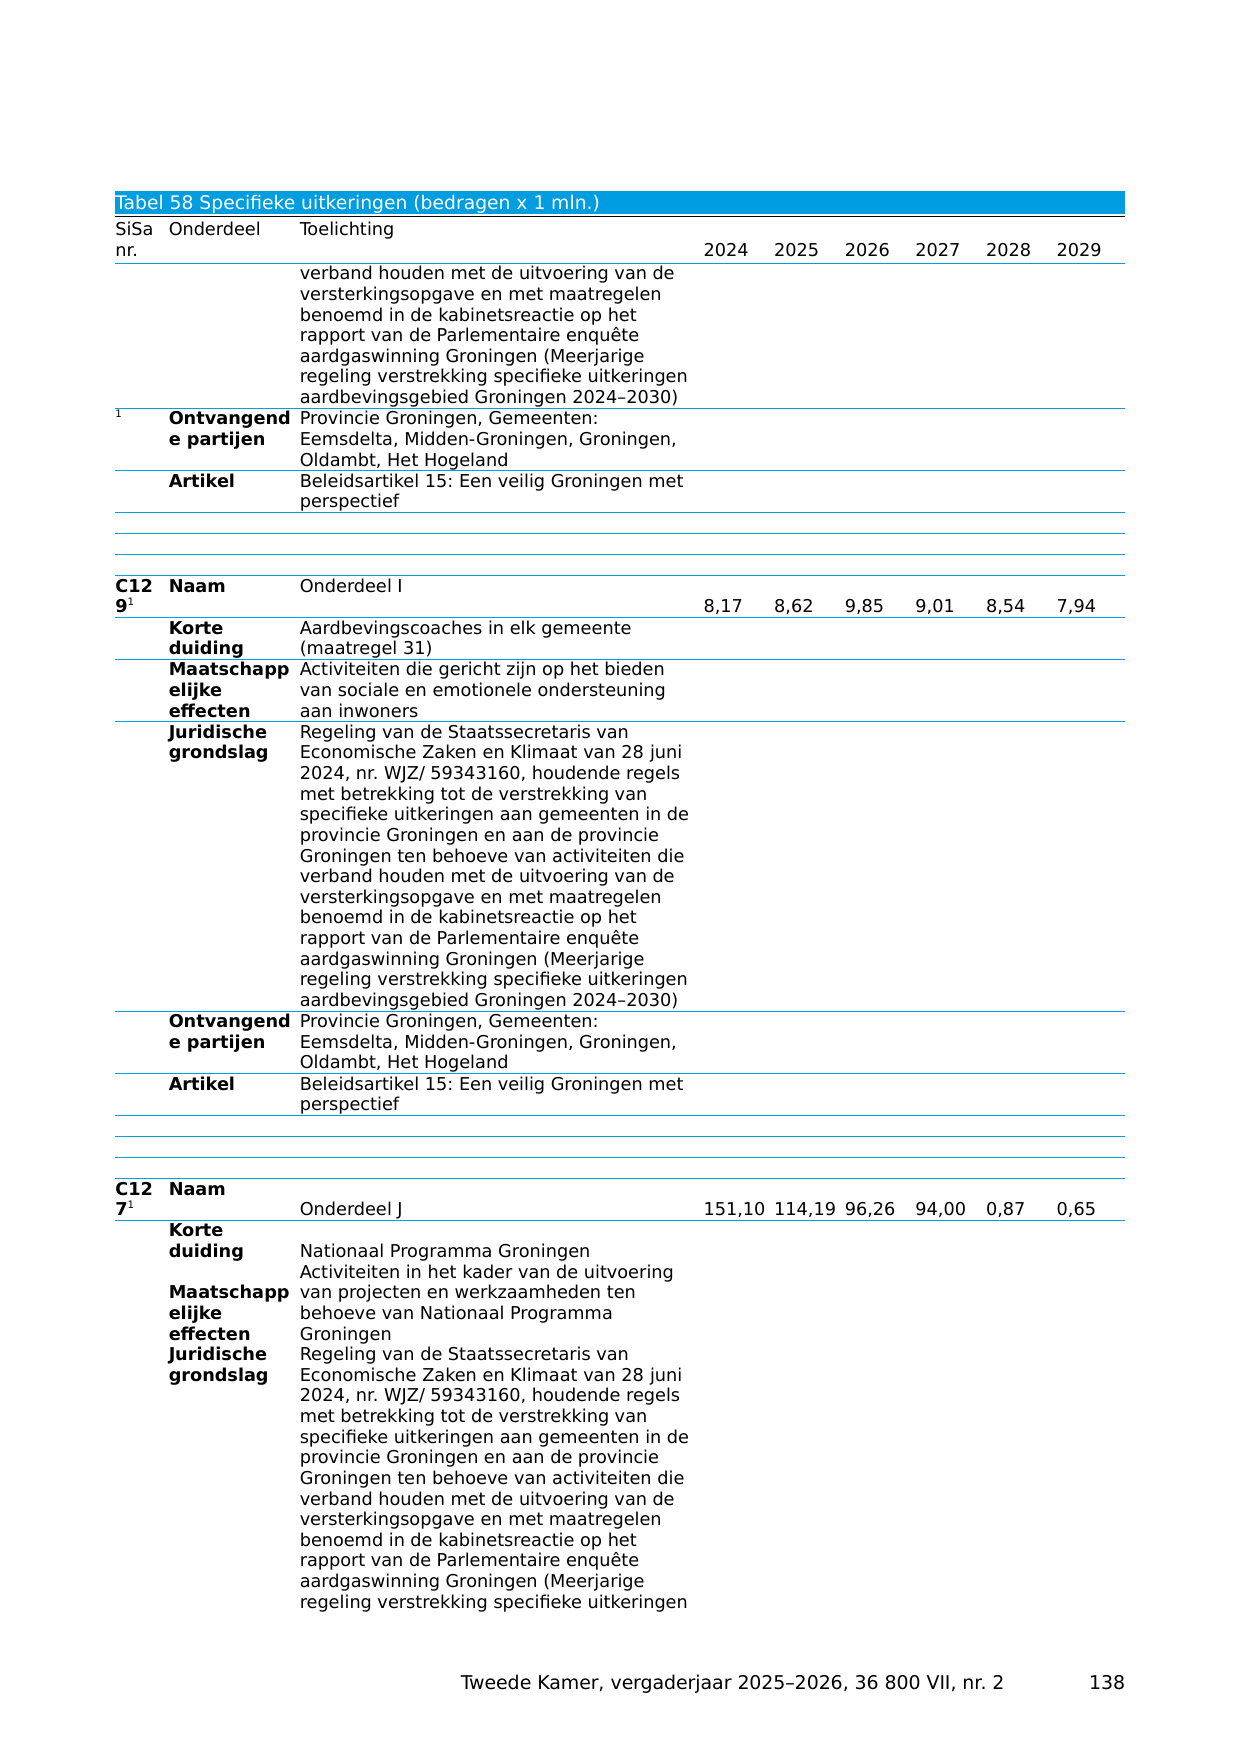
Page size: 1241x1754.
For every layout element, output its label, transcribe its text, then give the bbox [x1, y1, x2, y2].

table_cell [700, 534, 771, 554]
table_cell [1054, 264, 1125, 408]
table_cell 0,87 [983, 1179, 1053, 1220]
table_cell [983, 1344, 1053, 1612]
table_cell Aardbevingscoaches in elk gemeente (maatregel 31) [297, 618, 700, 659]
table_cell Naam [166, 576, 297, 617]
table_cell Toelichting [297, 217, 700, 263]
table_cell [983, 1116, 1053, 1136]
table_cell [1054, 555, 1125, 575]
table_cell [842, 555, 912, 575]
table_cell [700, 1158, 771, 1178]
table_cell [1054, 618, 1125, 659]
table_cell Artikel [166, 471, 297, 512]
table_cell [115, 618, 166, 659]
table_cell [771, 1344, 842, 1612]
table_cell [166, 1116, 297, 1136]
table_cell [842, 471, 912, 512]
table_cell [700, 1012, 771, 1073]
table_cell [115, 513, 166, 533]
table_cell [771, 471, 842, 512]
table_cell [771, 264, 842, 408]
table_cell Ontvangende partijen [166, 409, 297, 470]
table_cell [700, 1074, 771, 1115]
table_cell [771, 660, 842, 721]
table_cell 2025 [771, 217, 842, 263]
table_cell [912, 513, 983, 533]
table_cell [700, 1137, 771, 1157]
table_cell Beleidsartikel 15: Een veilig Groningen met perspectief [297, 1074, 700, 1115]
table_cell [115, 555, 166, 575]
table_cell [115, 1344, 166, 1612]
table_cell Provincie Groningen, Gemeenten: Eemsdelta, Midden-Groningen, Groningen, Oldambt, Het Hogeland [297, 409, 700, 470]
table_cell Juridische grondslag [166, 1344, 297, 1612]
table_cell verband houden met de uitvoering van de versterkingsopgave en met maatregelen benoemd in de kabinetsreactie op het rapport van de Parlementaire enquête aardgaswinning Groningen (Meerjarige regeling verstrekking specifieke uitkeringen aardbevingsgebied Groningen 2024–2030) [297, 264, 700, 408]
table_cell [842, 409, 912, 470]
table_cell 2029 [1054, 217, 1125, 263]
table_cell [983, 264, 1053, 408]
table_cell [983, 471, 1053, 512]
table_cell [700, 660, 771, 721]
table_cell [771, 618, 842, 659]
table_cell [700, 1344, 771, 1612]
table_cell 1 [115, 409, 166, 470]
table_cell [1054, 1012, 1125, 1073]
table_cell Beleidsartikel 15: Een veilig Groningen met perspectief [297, 471, 700, 512]
table_cell 2028 [983, 217, 1053, 263]
table_cell [1054, 534, 1125, 554]
table_cell 8,17 [700, 576, 771, 617]
table_cell [700, 722, 771, 1011]
table_cell [115, 471, 166, 512]
table_cell [771, 1012, 842, 1073]
table_cell [115, 1158, 166, 1178]
table_cell [983, 1074, 1053, 1115]
table_cell Juridische grondslag [166, 722, 297, 1011]
table_cell 0,65 [1054, 1179, 1125, 1220]
table_cell [771, 1137, 842, 1157]
table_cell Korte duiding [166, 1221, 297, 1262]
table_cell [166, 513, 297, 533]
table_cell [166, 1137, 297, 1157]
table_cell [771, 409, 842, 470]
table_cell Korte duiding [166, 618, 297, 659]
table_cell [983, 555, 1053, 575]
table_cell [912, 1116, 983, 1136]
table_cell [1054, 1074, 1125, 1115]
table_cell 8,54 [983, 576, 1053, 617]
table_cell [983, 722, 1053, 1011]
table_cell [983, 618, 1053, 659]
table_cell [115, 534, 166, 554]
table_cell [912, 618, 983, 659]
table_cell [912, 660, 983, 721]
table_cell [1054, 660, 1125, 721]
table_cell [115, 1262, 166, 1344]
table_cell [842, 1012, 912, 1073]
table_cell [700, 513, 771, 533]
table_cell [842, 1344, 912, 1612]
table_cell [842, 1137, 912, 1157]
table_cell [297, 1116, 700, 1136]
table_cell 9,01 [912, 576, 983, 617]
table_cell 96,26 [842, 1179, 912, 1220]
table_cell [771, 722, 842, 1011]
table_cell 2026 [842, 217, 912, 263]
table_cell Maatschappelijke effecten [166, 660, 297, 721]
table_cell [983, 1137, 1053, 1157]
table_cell C1271 [115, 1179, 166, 1220]
table_cell [1054, 1221, 1125, 1262]
table_cell [166, 1158, 297, 1178]
table_cell [842, 660, 912, 721]
table_cell [297, 513, 700, 533]
table_cell [115, 1116, 166, 1136]
table_cell [1054, 1116, 1125, 1136]
table_cell Nationaal Programma Groningen [297, 1221, 700, 1262]
table_cell Provincie Groningen, Gemeenten: Eemsdelta, Midden-Groningen, Groningen, Oldambt, Het Hogeland [297, 1012, 700, 1073]
table_cell Naam [166, 1179, 297, 1220]
table_cell [912, 1262, 983, 1344]
table_cell [983, 1221, 1053, 1262]
table_cell [115, 264, 166, 408]
table_cell [912, 1074, 983, 1115]
table_cell [771, 1221, 842, 1262]
table_cell [842, 1116, 912, 1136]
table_cell [771, 513, 842, 533]
table_cell [912, 722, 983, 1011]
table_cell [983, 1262, 1053, 1344]
table_cell [115, 1074, 166, 1115]
table_cell Onderdeel J [297, 1179, 700, 1220]
table_cell [771, 1262, 842, 1344]
table_cell [842, 1074, 912, 1115]
table_cell 9,85 [842, 576, 912, 617]
table_cell [912, 409, 983, 470]
table_cell [842, 1158, 912, 1178]
table_cell 8,62 [771, 576, 842, 617]
table_cell [1054, 722, 1125, 1011]
table_cell [842, 264, 912, 408]
table_cell [700, 264, 771, 408]
table_cell 2027 [912, 217, 983, 263]
table_cell Regeling van de Staatssecretaris van Economische Zaken en Klimaat van 28 juni 2024, nr. WJZ/ 59343160, houdende regels met betrekking tot de verstrekking van specifieke uitkeringen aan gemeenten in de provincie Groningen en aan de provincie Groningen ten behoeve van activiteiten die verband houden met de uitvoering van de versterkingsopgave en met maatregelen benoemd in de kabinetsreactie op het rapport van de Parlementaire enquête aardgaswinning Groningen (Meerjarige regeling verstrekking specifieke uitkeringen aardbevingsgebied Groningen 2024–2030) [297, 722, 700, 1011]
table_cell [700, 1262, 771, 1344]
table_cell Artikel [166, 1074, 297, 1115]
table_cell [115, 722, 166, 1011]
table_cell [700, 555, 771, 575]
table_cell 151,10 [700, 1179, 771, 1220]
table_cell SiSa nr. [115, 217, 166, 263]
table_cell [297, 1158, 700, 1178]
table_cell Onderdeel [166, 217, 297, 263]
table_cell Onderdeel I [297, 576, 700, 617]
table_cell [166, 555, 297, 575]
table_cell 114,19 [771, 1179, 842, 1220]
table_cell [700, 1116, 771, 1136]
table_cell [771, 534, 842, 554]
table_cell [912, 1012, 983, 1073]
table_cell [1054, 471, 1125, 512]
table_cell [115, 1012, 166, 1073]
table_cell Ontvangende partijen [166, 1012, 297, 1073]
table_cell [115, 660, 166, 721]
table_cell [912, 1158, 983, 1178]
table_cell Activiteiten die gericht zijn op het bieden van sociale en emotionele ondersteuning aan inwoners [297, 660, 700, 721]
table_cell 2024 [700, 217, 771, 263]
table_cell [983, 534, 1053, 554]
table_cell [297, 534, 700, 554]
table_cell [771, 1074, 842, 1115]
table_cell [912, 555, 983, 575]
table_cell [1054, 1137, 1125, 1157]
table_cell [166, 534, 297, 554]
table_cell [983, 513, 1053, 533]
table_cell [297, 1137, 700, 1157]
table_cell Regeling van de Staatssecretaris van Economische Zaken en Klimaat van 28 juni 2024, nr. WJZ/ 59343160, houdende regels met betrekking tot de verstrekking van specifieke uitkeringen aan gemeenten in de provincie Groningen en aan de provincie Groningen ten behoeve van activiteiten die verband houden met de uitvoering van de versterkingsopgave en met maatregelen benoemd in de kabinetsreactie op het rapport van de Parlementaire enquête aardgaswinning Groningen (Meerjarige regeling verstrekking specifieke uitkeringen [297, 1344, 700, 1612]
table_cell [842, 1221, 912, 1262]
table_cell [912, 471, 983, 512]
table_cell [115, 1221, 166, 1262]
table_cell [983, 1012, 1053, 1073]
table_cell [297, 555, 700, 575]
table_cell [983, 409, 1053, 470]
table_cell [1054, 409, 1125, 470]
table_cell [983, 1158, 1053, 1178]
table_cell [842, 1262, 912, 1344]
table_cell [842, 722, 912, 1011]
table_cell [1054, 1344, 1125, 1612]
table_cell [1054, 1158, 1125, 1178]
table_cell [1054, 1262, 1125, 1344]
table_cell C1291 [115, 576, 166, 617]
table_cell [912, 534, 983, 554]
table_cell [912, 1137, 983, 1157]
table_cell [771, 1116, 842, 1136]
table_cell [700, 1221, 771, 1262]
table_cell [771, 555, 842, 575]
table_cell [700, 409, 771, 470]
table_cell Maatschappelijke effecten [166, 1262, 297, 1344]
table_cell 7,94 [1054, 576, 1125, 617]
table_cell [983, 660, 1053, 721]
table_cell [115, 1137, 166, 1157]
table_cell [842, 618, 912, 659]
table_cell [700, 618, 771, 659]
table_cell [1054, 513, 1125, 533]
table_cell [842, 534, 912, 554]
table_cell [912, 1221, 983, 1262]
table_cell [700, 471, 771, 512]
table_cell [166, 264, 297, 408]
table_cell Activiteiten in het kader van de uitvoering van projecten en werkzaamheden ten behoeve van Nationaal Programma Groningen [297, 1262, 700, 1344]
table_cell [842, 513, 912, 533]
table_cell [912, 264, 983, 408]
table_cell [771, 1158, 842, 1178]
table_cell 94,00 [912, 1179, 983, 1220]
table_cell [912, 1344, 983, 1612]
